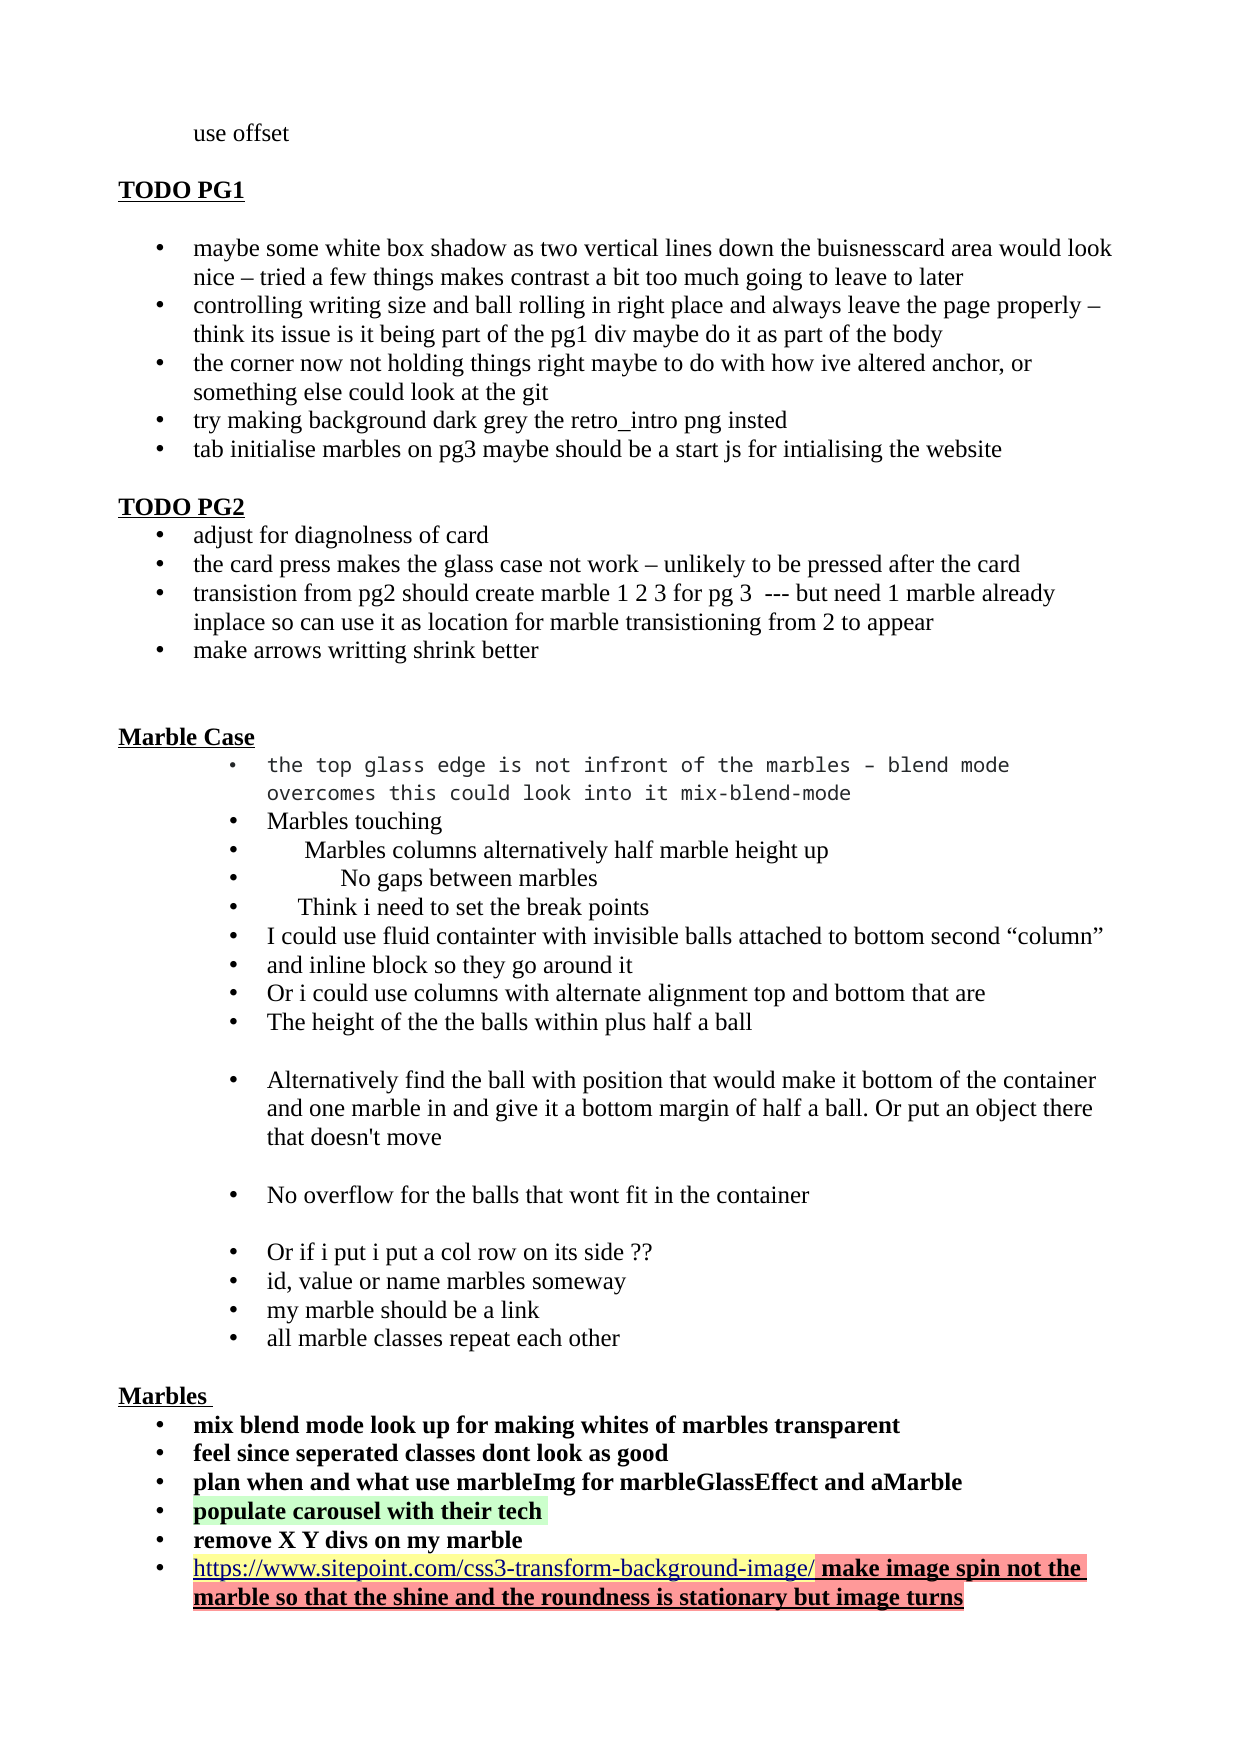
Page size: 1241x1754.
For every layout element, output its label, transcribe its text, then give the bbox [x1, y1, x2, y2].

text TODO PG1 [118, 176, 1122, 204]
list No gaps between marbles [229, 863, 1122, 892]
list the top glass edge is not infront of the marbles – blend mode overcomes this could look into it mix-blend-mode [229, 751, 1122, 806]
list use offset [156, 118, 1122, 147]
list tab initialise marbles on pg3 maybe should be a start js for intialising the website [156, 434, 1122, 463]
list Alternatively find the ball with position that would make it bottom of the container and one marble in and give it a bottom margin of half a ball. Or put an object there that doesn't move [229, 1065, 1122, 1151]
list controlling writing size and ball rolling in right place and always leave the page properly – think its issue is it being part of the pg1 div maybe do it as part of the body [156, 291, 1122, 348]
list feel since seperated classes dont look as good [156, 1438, 1122, 1467]
list plan when and what use marbleImg for marbleGlassEffect and aMarble [156, 1467, 1122, 1496]
list https://www.sitepoint.com/css3-transform-background-image/ make image spin not the marble so that the shine and the roundness is stationary but image turns [156, 1553, 1122, 1611]
list the card press makes the glass case not work – unlikely to be pressed after the card [156, 549, 1122, 578]
text Marbles [118, 1381, 1122, 1410]
text TODO PG2 [118, 492, 1122, 521]
list remove X Y divs on my marble [156, 1525, 1122, 1553]
list maybe some white box shadow as two vertical lines down the buisnesscard area would look nice – tried a few things makes contrast a bit too much going to leave to later [156, 233, 1122, 291]
list Or if i put i put a col row on its side ?? [229, 1237, 1122, 1266]
list the corner now not holding things right maybe to do with how ive altered anchor, or something else could look at the git [156, 348, 1122, 406]
list and inline block so they go around it [229, 950, 1122, 978]
list I could use fluid containter with invisible balls attached to bottom second “column” [229, 921, 1122, 950]
list No overflow for the balls that wont fit in the container [229, 1180, 1122, 1208]
list try making background dark grey the retro_intro png insted [156, 406, 1122, 434]
list Marbles touching [229, 806, 1122, 835]
list mix blend mode look up for making whites of marbles transparent [156, 1410, 1122, 1438]
list make arrows writting shrink better [156, 636, 1122, 664]
list id, value or name marbles someway [229, 1266, 1122, 1295]
list The height of the the balls within plus half a ball [229, 1007, 1122, 1036]
text Marble Case [118, 722, 1122, 751]
list adjust for diagnolness of card [156, 521, 1122, 549]
list my marble should be a link [229, 1295, 1122, 1323]
list transistion from pg2 should create marble 1 2 3 for pg 3 --- but need 1 marble already inplace so can use it as location for marble transistioning from 2 to appear [156, 578, 1122, 636]
list Think i need to set the break points [229, 892, 1122, 921]
list Marbles columns alternatively half marble height up [229, 835, 1122, 863]
list populate carousel with their tech [156, 1496, 1122, 1525]
list all marble classes repeat each other [229, 1323, 1122, 1352]
list Or i could use columns with alternate alignment top and bottom that are [229, 978, 1122, 1007]
